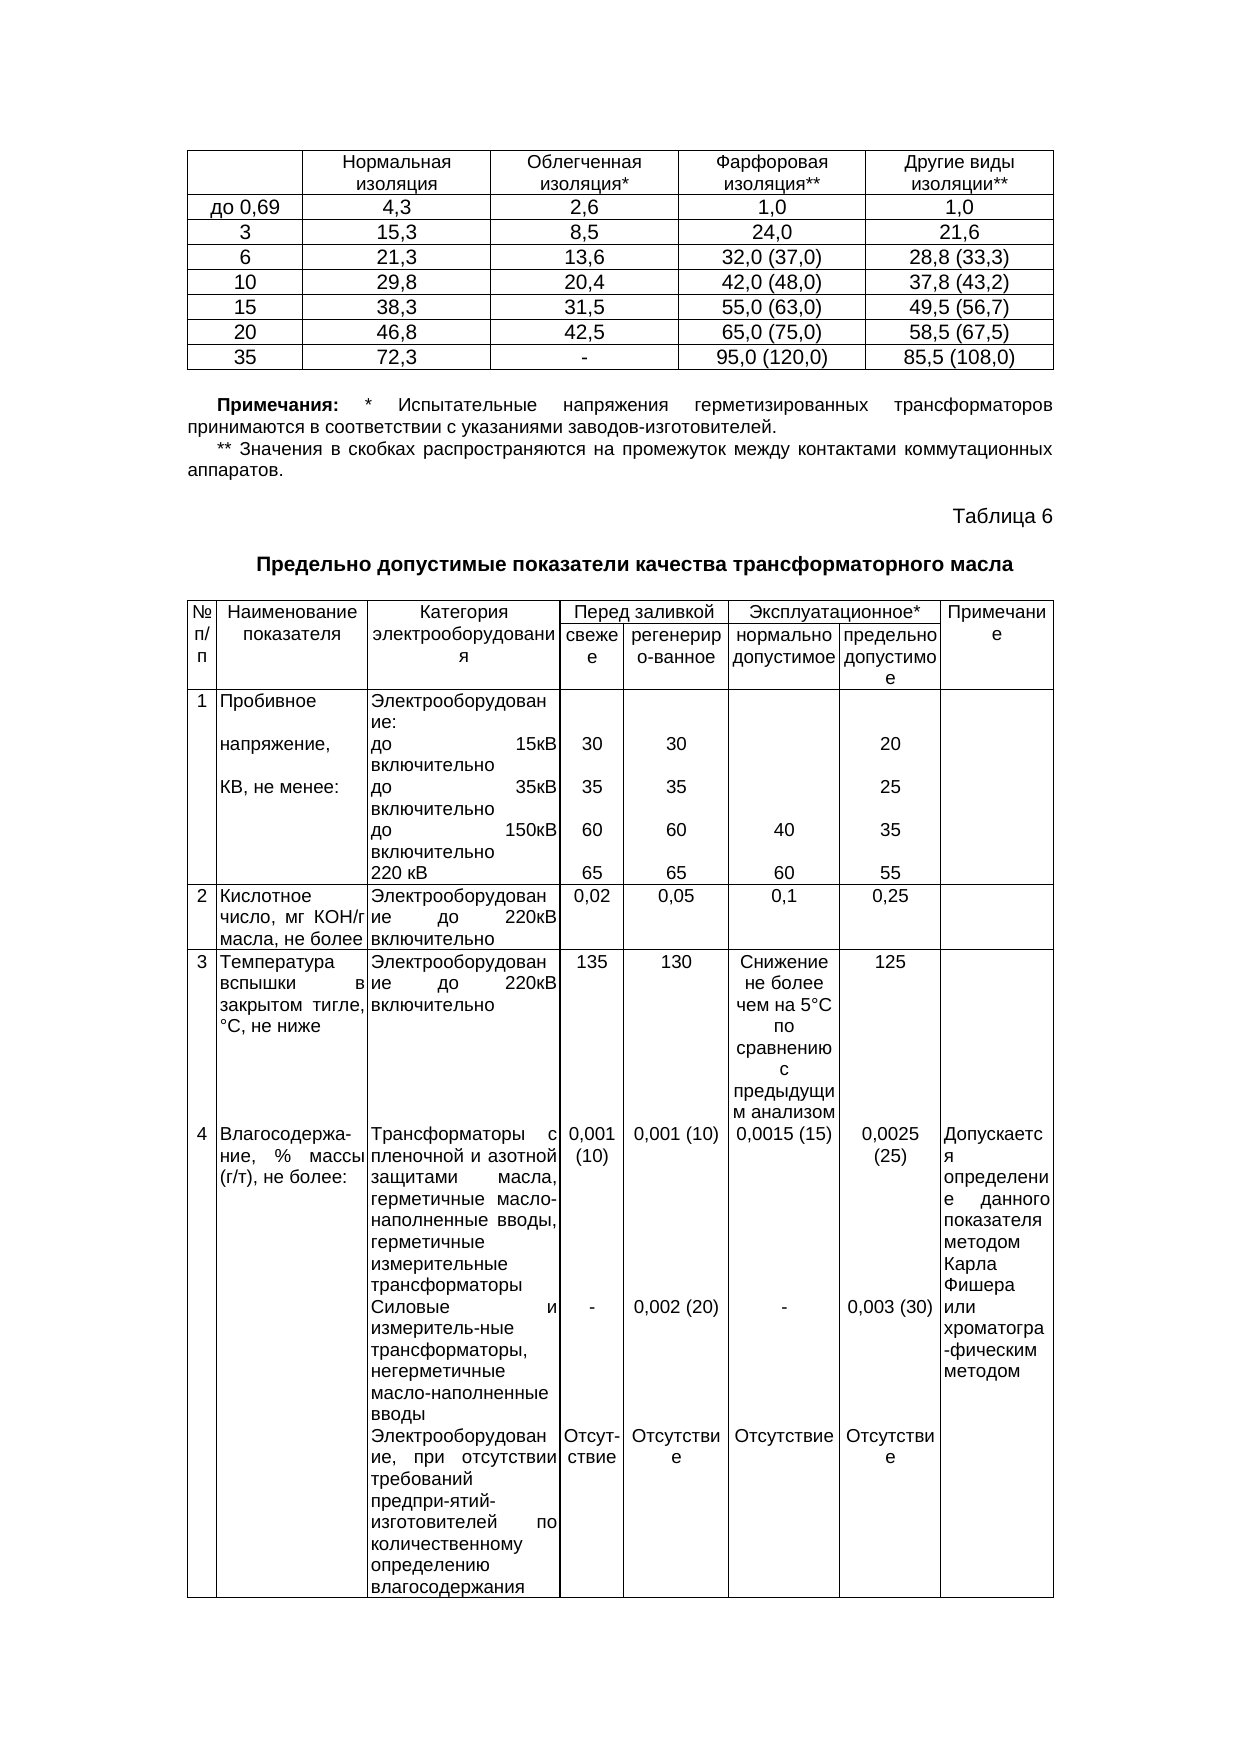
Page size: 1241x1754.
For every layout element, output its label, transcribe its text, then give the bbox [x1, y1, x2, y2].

table_cell [729, 690, 839, 733]
table_cell 42,5 [491, 320, 678, 344]
table_header Примечание [941, 601, 1053, 688]
text ** Значения в скобках распространяются на промежуток между контактами коммутационных аппаратов. [187, 437, 1053, 480]
table_cell [188, 862, 216, 884]
text Предельно допустимые показатели качества трансформаторного масла [187, 552, 1053, 576]
table_cell Электрооборудование до 220кВ включительно [368, 950, 559, 1123]
table_cell 4,3 [303, 195, 490, 219]
table_cell [188, 1295, 216, 1425]
table_cell до 150кВ включительно [368, 819, 559, 862]
table_cell 15,3 [303, 220, 490, 244]
table_cell 30 [561, 733, 623, 776]
table_cell 8,5 [491, 220, 678, 244]
table_cell Трансформаторы с пленочной и азотной защитами масла, герметичные масло-наполненные вводы, герметичные измерительные трансформаторы [368, 1123, 559, 1295]
table_cell 21,3 [303, 245, 490, 269]
table_cell напряжение, [217, 733, 367, 776]
table_cell 0,001 (10) [561, 1123, 623, 1295]
table_cell 20,4 [491, 270, 678, 294]
table_cell Снижение не более чем на 5°С по сравнению с предыдущим анализом [729, 950, 839, 1123]
table_cell Облегченная изоляция* [491, 151, 678, 194]
table_cell 35 [561, 776, 623, 819]
table_cell 10 [188, 270, 302, 294]
table_cell 30 [624, 733, 728, 776]
table_cell 2 [188, 885, 216, 949]
table_header Эксплуатационное* [729, 601, 940, 623]
table_cell [217, 819, 367, 862]
table_cell [941, 819, 1053, 862]
table_cell Электрооборудование до 220кВ включительно [368, 885, 559, 949]
table_cell 0,001 (10) [624, 1123, 728, 1295]
table_cell [941, 1425, 1053, 1597]
table_cell 0,1 [729, 885, 839, 949]
table_cell [941, 862, 1053, 884]
table_cell 1 [188, 690, 216, 733]
table_cell свежее [561, 624, 623, 688]
table_cell 3 [188, 950, 216, 1123]
table_cell 72,3 [303, 345, 490, 369]
table_cell 25 [840, 776, 940, 819]
table_cell 0,002 (20) [624, 1295, 728, 1425]
table_cell 0,05 [624, 885, 728, 949]
table_cell 35 [624, 776, 728, 819]
table_cell до 0,69 [188, 195, 302, 219]
table_cell [188, 1425, 216, 1597]
table_cell [840, 690, 940, 733]
table_cell Отсутствие [624, 1425, 728, 1597]
table_cell 1,0 [679, 195, 865, 219]
table_cell Допускается определение данного показателя методом Карла Фишера или хроматогра-фическим методом [941, 1123, 1053, 1425]
table_cell нормально допустимое [729, 624, 839, 688]
table_cell регенериро-ванное [624, 624, 728, 688]
table_cell 55 [840, 862, 940, 884]
table_cell 24,0 [679, 220, 865, 244]
table_cell до 35кВ включительно [368, 776, 559, 819]
table_cell 40 [729, 819, 839, 862]
table_cell [188, 776, 216, 819]
table_cell 15 [188, 295, 302, 319]
table_cell 0,0025 (25) [840, 1123, 940, 1295]
table_cell Фарфоровая изоляция** [679, 151, 865, 194]
table_cell предельно допустимое [840, 624, 940, 688]
text Таблица 6 [187, 504, 1053, 528]
table_cell [941, 776, 1053, 819]
table_cell 4 [188, 1123, 216, 1295]
table_cell 6 [188, 245, 302, 269]
table_cell [561, 690, 623, 733]
table_cell 46,8 [303, 320, 490, 344]
text Примечания: * Испытательные напряжения герметизированных трансформаторов принимаются в соответствии с указаниями заводов-изготовителей. [187, 394, 1053, 437]
table_header № п/п [188, 601, 216, 688]
table_cell Отсутствие [840, 1425, 940, 1597]
table_cell 37,8 (43,2) [866, 270, 1053, 294]
table_cell 65 [561, 862, 623, 884]
table_cell [941, 690, 1053, 733]
table_cell 95,0 (120,0) [679, 345, 865, 369]
table_cell 31,5 [491, 295, 678, 319]
table_cell 60 [729, 862, 839, 884]
table_cell - [729, 1295, 839, 1425]
table_cell [941, 950, 1053, 1123]
table_cell [729, 776, 839, 819]
table_cell 85,5 (108,0) [866, 345, 1053, 369]
table_cell 35 [840, 819, 940, 862]
table_cell [217, 1295, 367, 1425]
table_cell 60 [561, 819, 623, 862]
table_cell [729, 733, 839, 776]
table_cell 38,3 [303, 295, 490, 319]
table_cell 58,5 (67,5) [866, 320, 1053, 344]
table_cell 1,0 [866, 195, 1053, 219]
table_cell 13,6 [491, 245, 678, 269]
table_cell 220 кВ [368, 862, 559, 884]
table_cell [188, 733, 216, 776]
table_cell Электрооборудование, при отсутствии требований предпри-ятий-изготовителей по количественному определению влагосодержания [368, 1425, 559, 1597]
table_cell 60 [624, 819, 728, 862]
table_cell Силовые и измеритель-ные трансформаторы, негерметичные масло-наполненные вводы [368, 1295, 559, 1425]
table_cell Отсут-ствие [561, 1425, 623, 1597]
table_cell 135 [561, 950, 623, 1123]
table_cell Влагосодержа- ние, % массы (г/т), не более: [217, 1123, 367, 1295]
table_header Наименование показателя [217, 601, 367, 688]
table_cell Нормальная изоляция [303, 151, 490, 194]
table_cell - [491, 345, 678, 369]
table_cell 2,6 [491, 195, 678, 219]
table_cell Отсутствие [729, 1425, 839, 1597]
table_cell до 15кВ включительно [368, 733, 559, 776]
table_cell 130 [624, 950, 728, 1123]
table_cell 0,25 [840, 885, 940, 949]
table_cell 125 [840, 950, 940, 1123]
table_cell [217, 862, 367, 884]
table_cell [941, 885, 1053, 949]
table_cell 55,0 (63,0) [679, 295, 865, 319]
table_cell [217, 1425, 367, 1597]
table_header Перед заливкой [561, 601, 728, 623]
table_cell Другие виды изоляции** [866, 151, 1053, 194]
table_cell 28,8 (33,3) [866, 245, 1053, 269]
table_cell 0,02 [561, 885, 623, 949]
table_cell [624, 690, 728, 733]
table_cell - [561, 1295, 623, 1425]
table_cell 0,003 (30) [840, 1295, 940, 1425]
table_cell 29,8 [303, 270, 490, 294]
table_header Категория электрооборудования [368, 601, 559, 688]
table_cell 65 [624, 862, 728, 884]
table_cell 3 [188, 220, 302, 244]
table_cell 32,0 (37,0) [679, 245, 865, 269]
table_cell 42,0 (48,0) [679, 270, 865, 294]
table_cell 0,0015 (15) [729, 1123, 839, 1295]
table_cell Кислотное число, мг КОН/г масла, не более [217, 885, 367, 949]
table_cell [941, 733, 1053, 776]
table_cell 49,5 (56,7) [866, 295, 1053, 319]
table_cell [188, 819, 216, 862]
table_cell Температура вспышки в закрытом тигле, °С, не ниже [217, 950, 367, 1123]
table_header [188, 151, 302, 194]
table_cell 21,6 [866, 220, 1053, 244]
table_cell 35 [188, 345, 302, 369]
table_cell Электрооборудование: [368, 690, 559, 733]
table_cell Пробивное [217, 690, 367, 733]
table_cell 20 [188, 320, 302, 344]
table_cell КВ, не менее: [217, 776, 367, 819]
table_cell 20 [840, 733, 940, 776]
table_cell 65,0 (75,0) [679, 320, 865, 344]
